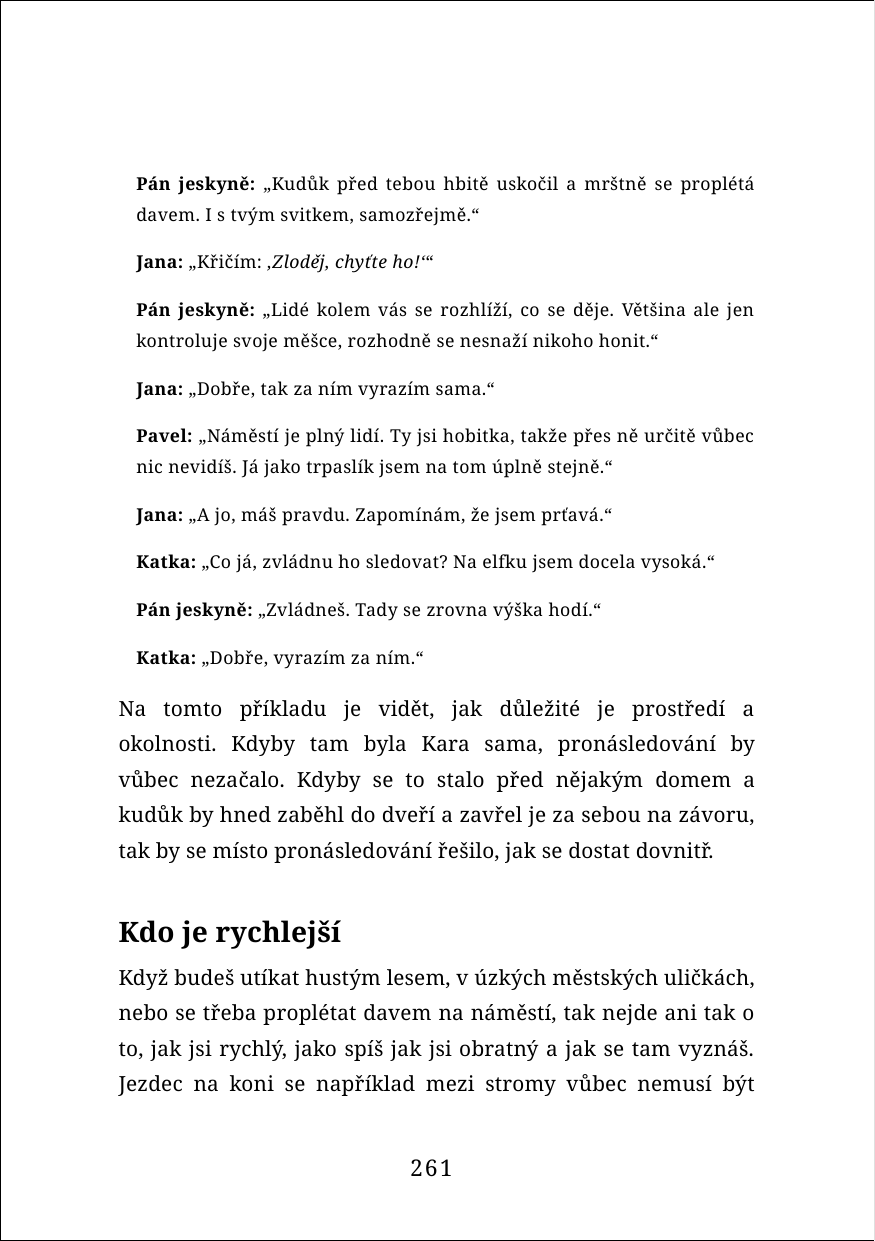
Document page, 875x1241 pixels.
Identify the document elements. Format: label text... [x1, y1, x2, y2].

text Když budeš utíkat hustým lesem, v úzkých městských uličkách, nebo se třeba proplétat davem na náměstí, tak nejde ani tak o to, jak jsi rychlý, jako spíš jak jsi obratný a jak se tam vyznáš. Jezdec na koni se například mezi stromy vůbec nemusí být [118, 963, 756, 1098]
text Pán jeskyně: „Kudůk před tebou hbitě uskočil a mrštně se proplétá davem. I s tvým svitkem, samozřejmě.“ [136, 172, 756, 226]
text Jana: „Křičím: ‚Zloděj, chyťte ho!‘“ [136, 250, 756, 274]
text Katka: „Dobře, vyrazím za ním.“ [136, 646, 756, 670]
subtitle Kdo je rychlejší [118, 913, 756, 951]
text Na tomto příkladu je vidět, jak důležité je prostředí a okolnosti. Kdyby tam byla Kara sama, pronásledování by vůbec nezačalo. Kdyby se to stalo před nějakým domem a kudůk by hned zaběhl do dveří a zavřel je za sebou na závoru, tak by se místo pronásledování řešilo, jak se dostat dovnitř. [118, 694, 756, 864]
text Katka: „Co já, zvládnu ho sledovat? Na elfku jsem docela vysoká.“ [136, 550, 756, 574]
text Pavel: „Náměstí je plný lidí. Ty jsi hobitka, takže přes ně určitě vůbec nic nevidíš. Já jako trpaslík jsem na tom úplně stejně.“ [136, 424, 756, 478]
text Jana: „Dobře, tak za ním vyrazím sama.“ [136, 376, 756, 400]
text Pán jeskyně: „Zvládneš. Tady se zrovna výška hodí.“ [136, 598, 756, 622]
text Jana: „A jo, máš pravdu. Zapomínám, že jsem prťavá.“ [136, 502, 756, 526]
text Pán jeskyně: „Lidé kolem vás se rozhlíží, co se děje. Většina ale jen kontroluje svoje měšce, rozhodně se nesnaží nikoho honit.“ [136, 298, 756, 352]
